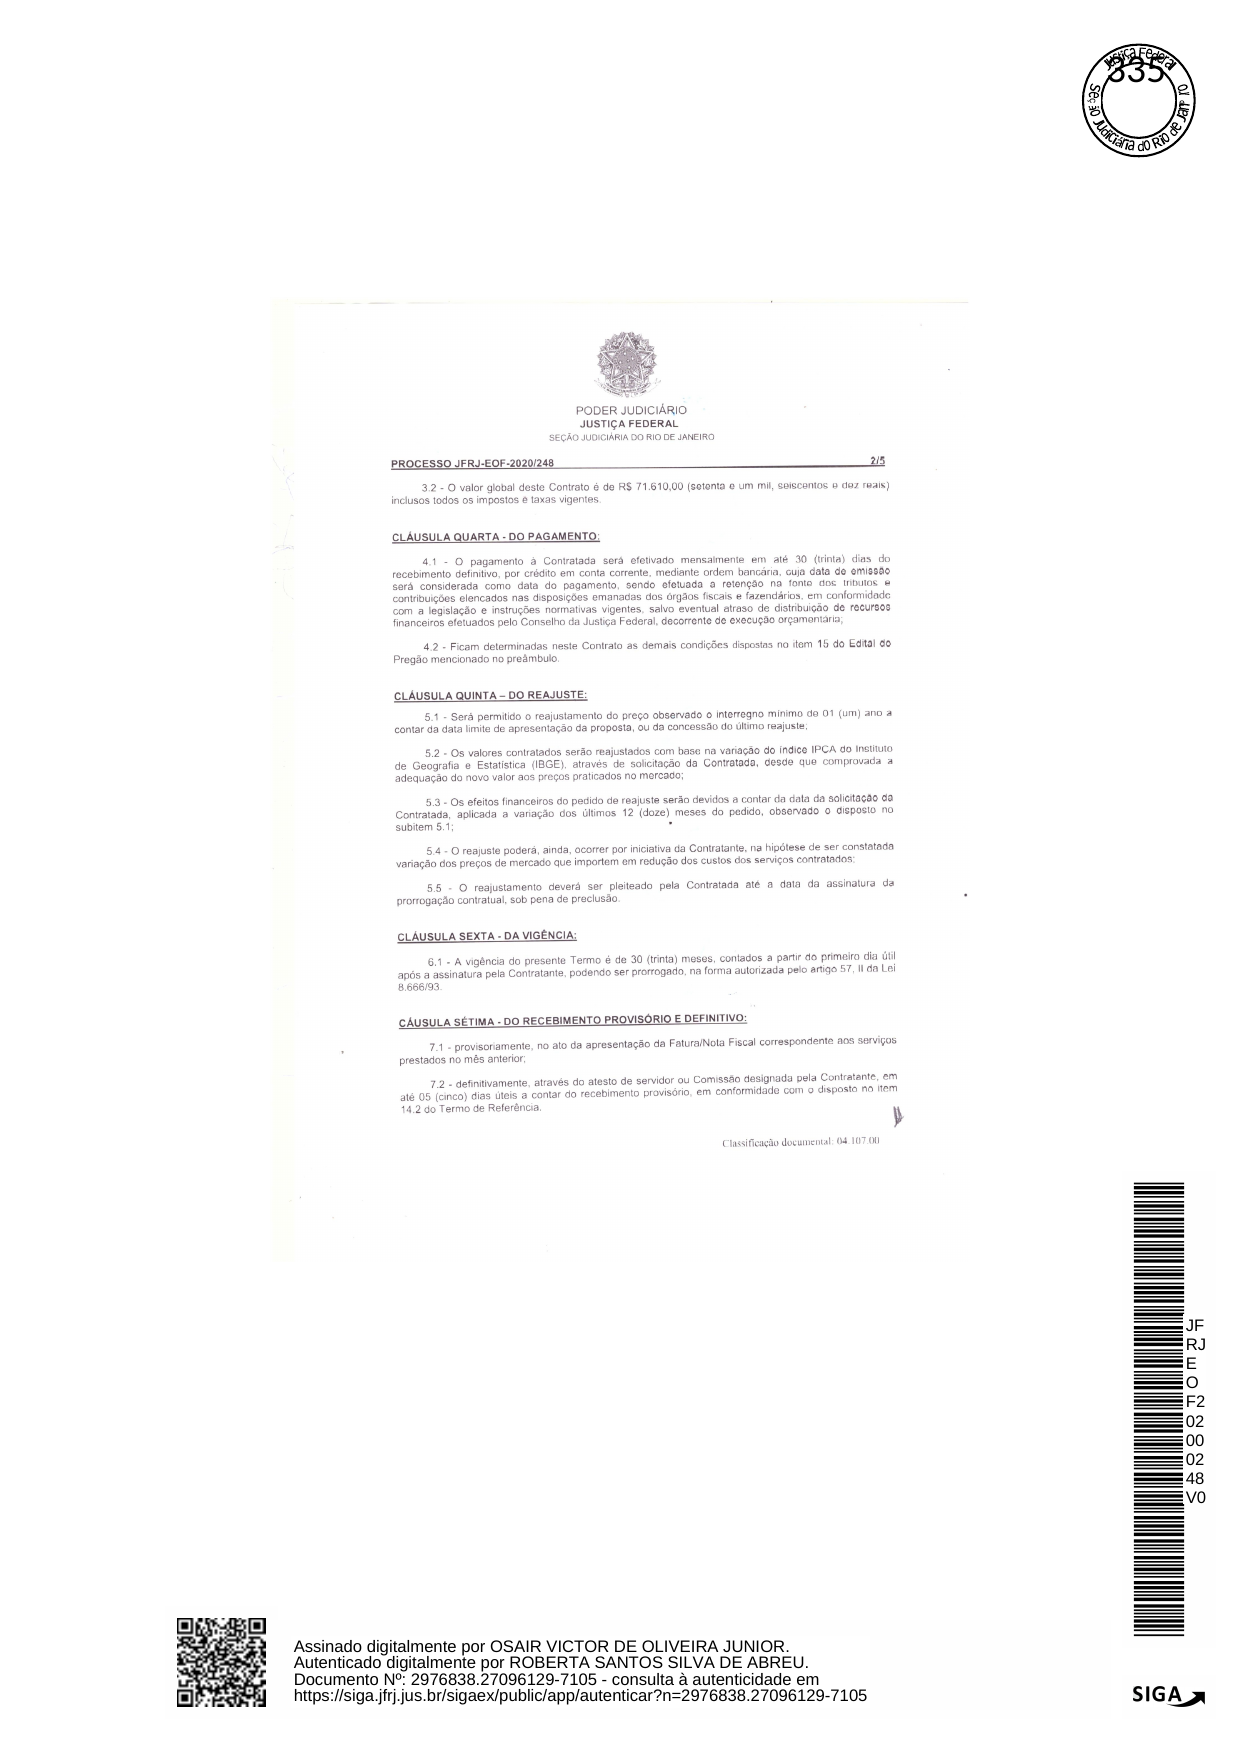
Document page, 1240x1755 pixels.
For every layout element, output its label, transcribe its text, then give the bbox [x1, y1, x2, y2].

text ç [1088, 98, 1099, 106]
text e [1179, 97, 1193, 105]
text JFRJEOF202000248V02 [1186, 1316, 1206, 1504]
